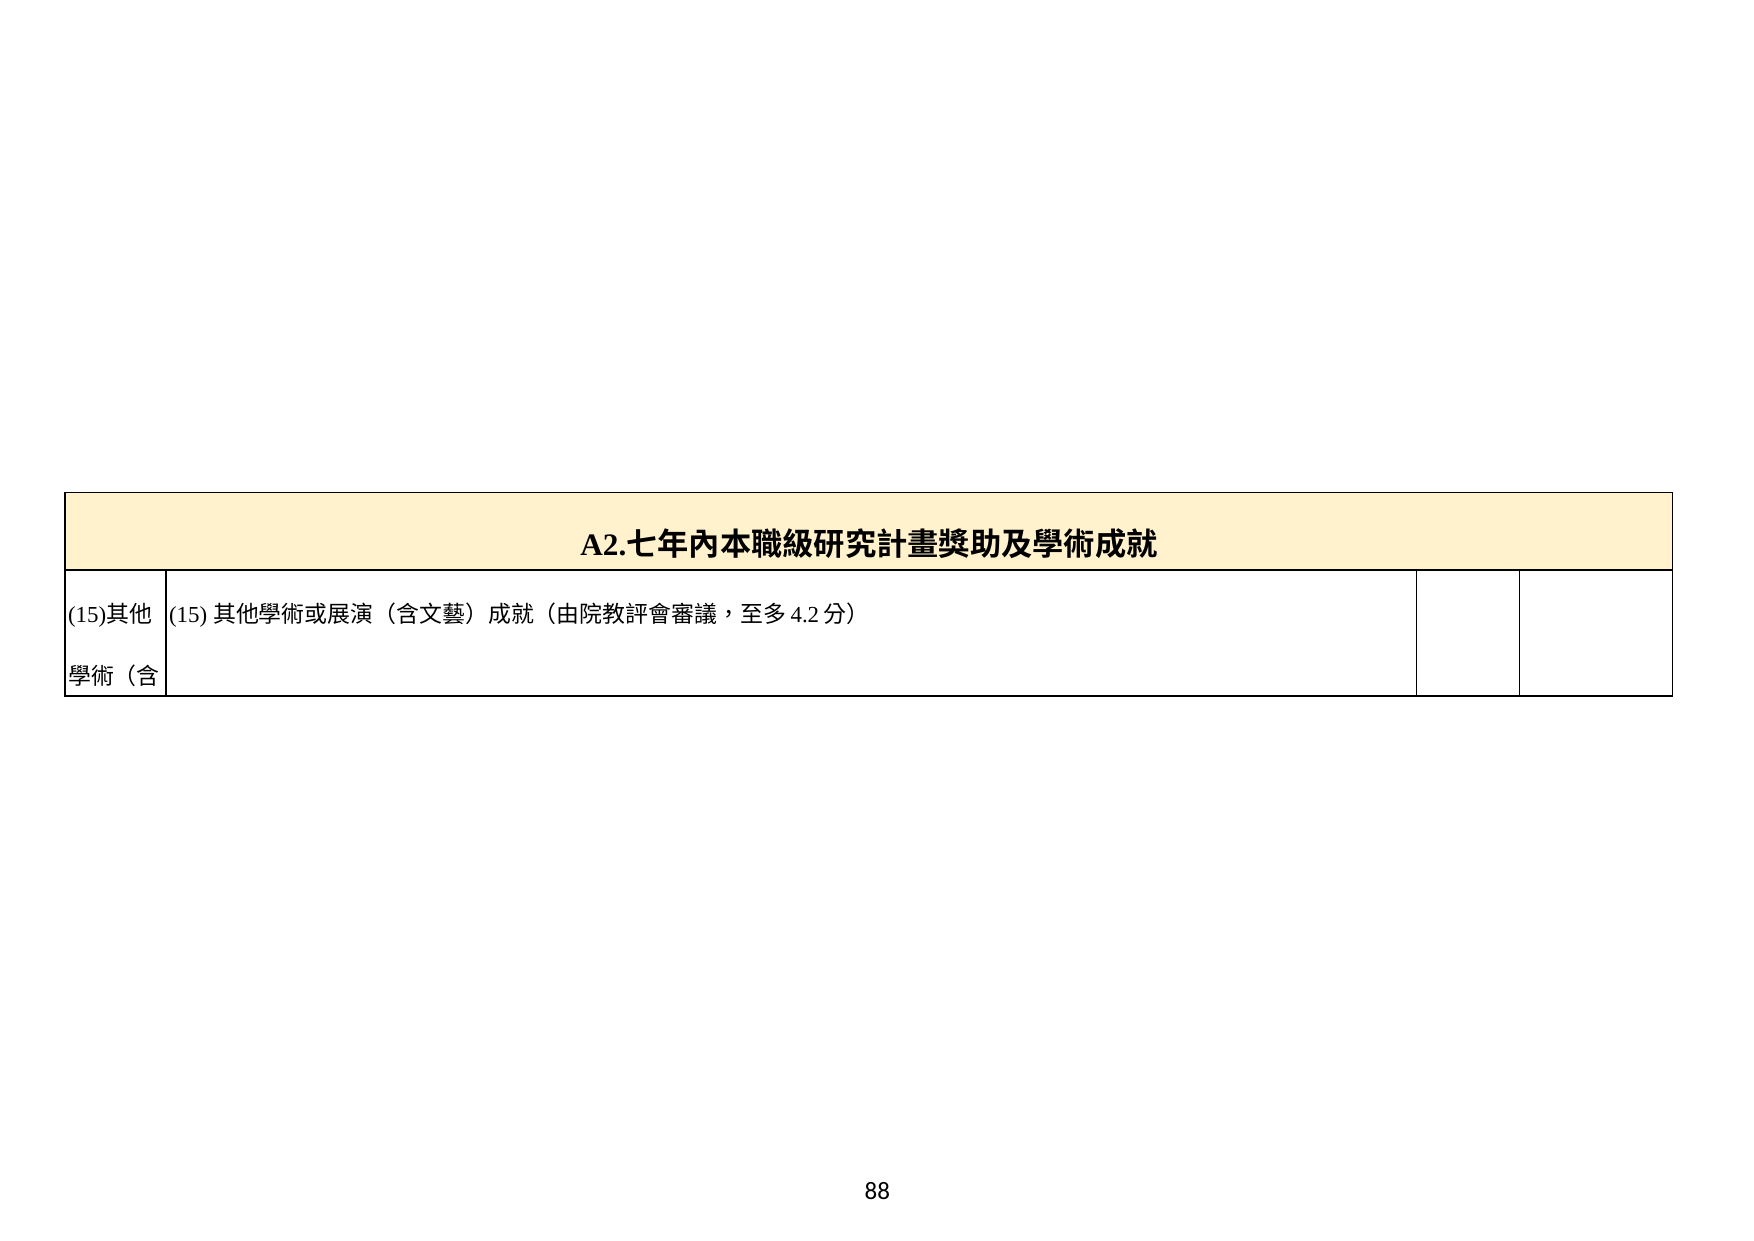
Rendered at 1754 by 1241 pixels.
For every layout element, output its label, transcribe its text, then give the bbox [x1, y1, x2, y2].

table_header A2.七年內本職級研究計畫獎助及學術成就 [66, 493, 1672, 569]
table_cell [1417, 571, 1519, 695]
table_cell (15) 其他學術或展演（含文藝）成就（由院教評會審議，至多4.2分） [167, 571, 1416, 695]
table_cell [1520, 571, 1672, 695]
table_cell (15)其他學術（含 [66, 571, 165, 695]
